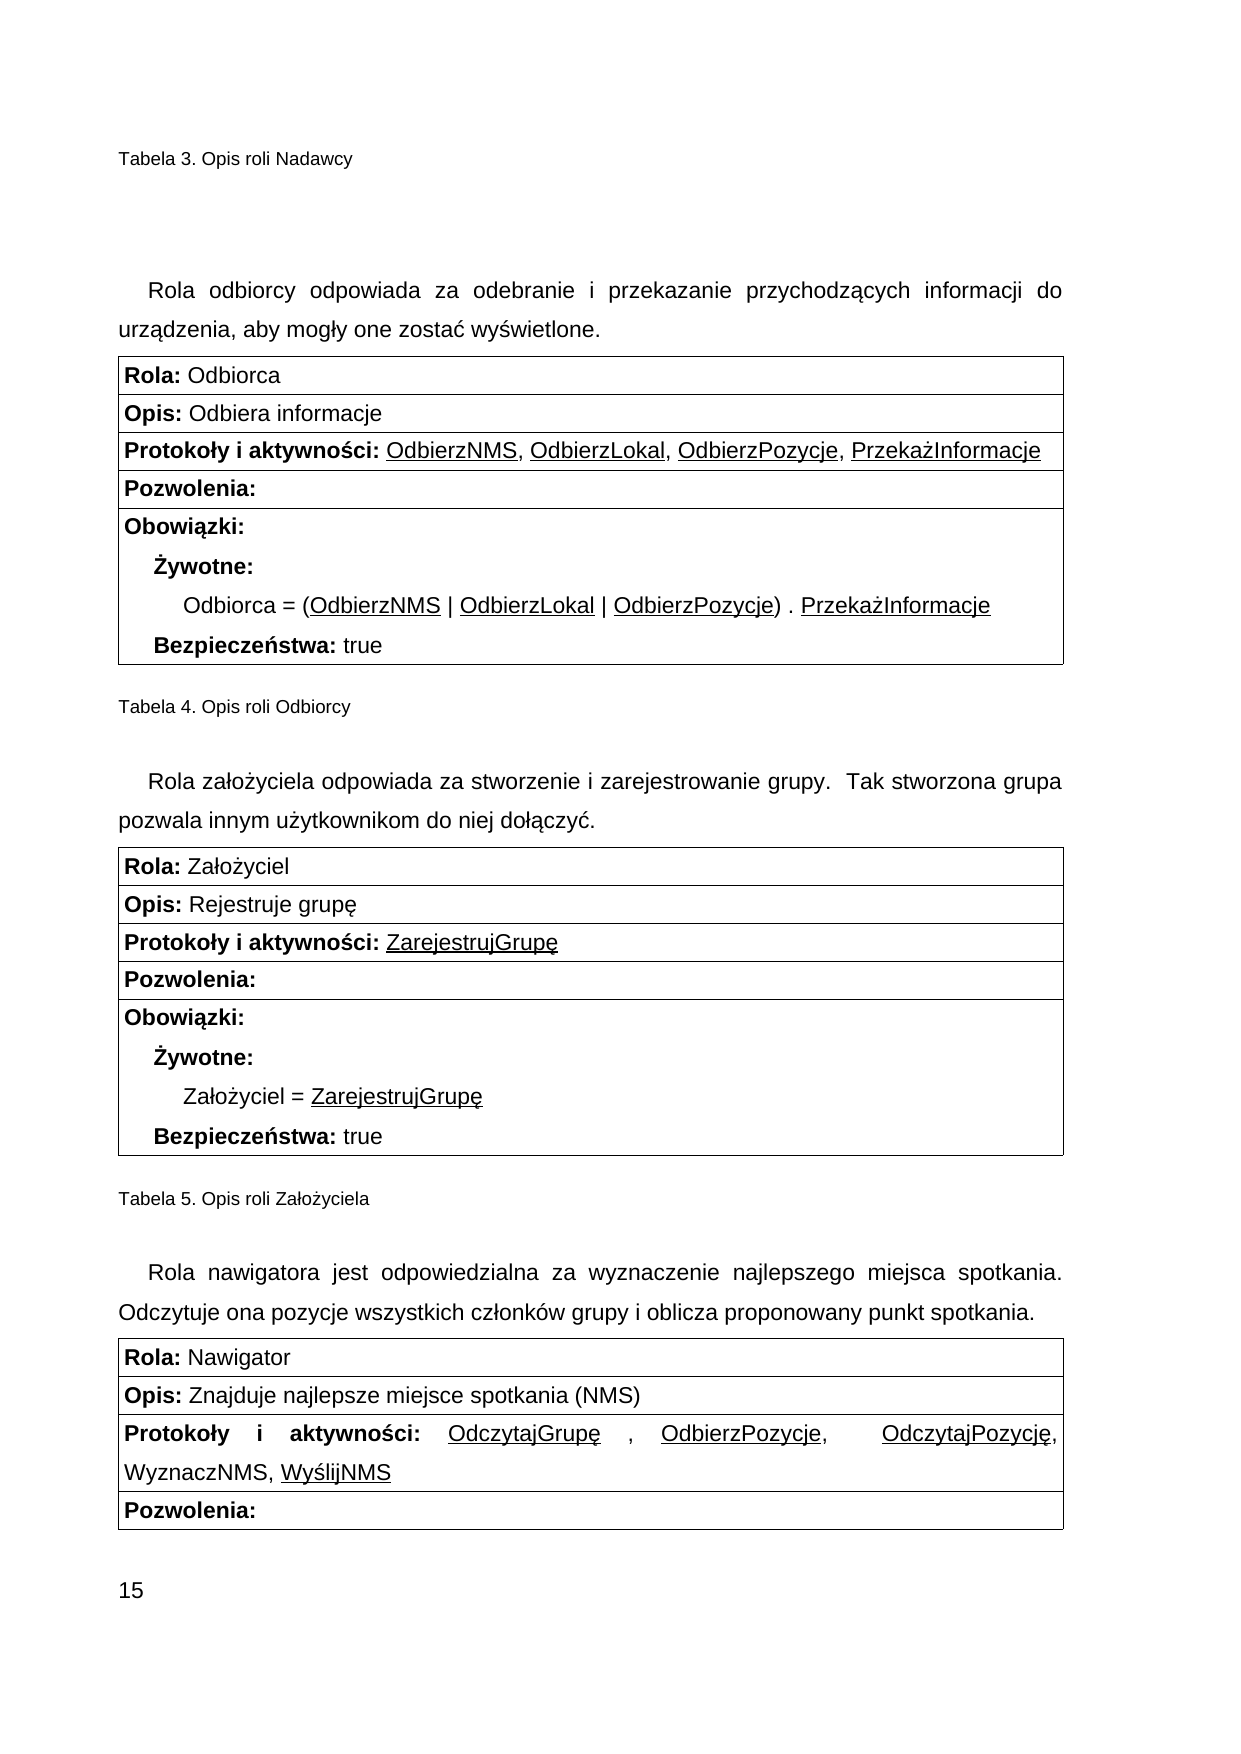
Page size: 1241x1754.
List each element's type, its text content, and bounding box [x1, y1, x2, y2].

text Rola odbiorcy odpowiada za odebranie i przekazanie przychodzących informacji do urządzenia, aby mogły one zostać wyświetlone. [118, 277, 1063, 343]
table_cell Pozwolenia: [119, 471, 1063, 507]
table_cell Obowiązki: Żywotne: Założyciel = ZarejestrujGrupę Bezpieczeństwa: true [119, 1000, 1063, 1155]
table_header Rola: Odbiorca [119, 357, 1063, 394]
table_cell Protokoły i aktywności: OdbierzNMS, OdbierzLokal, OdbierzPozycje, PrzekażInformacje [119, 433, 1063, 469]
text Tabela 4. Opis roli Odbiorcy [118, 696, 1063, 718]
table_cell Pozwolenia: [119, 1492, 1063, 1529]
table_cell Opis: Odbiera informacje [119, 395, 1063, 432]
table_cell Opis: Rejestruje grupę [119, 886, 1063, 923]
table_header Rola: Założyciel [119, 848, 1063, 885]
text Tabela 5. Opis roli Założyciela [118, 1187, 1063, 1209]
text Rola założyciela odpowiada za stworzenie i zarejestrowanie grupy. Tak stworzona grupa pozwala innym użytkownikom do niej dołączyć. [118, 768, 1063, 834]
table_cell Opis: Znajduje najlepsze miejsce spotkania (NMS) [119, 1377, 1063, 1414]
text Tabela 3. Opis roli Nadawcy [118, 148, 1063, 169]
text Rola nawigatora jest odpowiedzialna za wyznaczenie najlepszego miejsca spotkania. Odczytuje ona pozycje wszystkich członków grupy i oblicza proponowany punkt spotkania. [118, 1259, 1063, 1325]
table_header Rola: Nawigator [119, 1339, 1063, 1376]
table_cell Obowiązki: Żywotne: Odbiorca = (OdbierzNMS | OdbierzLokal | OdbierzPozycje) . PrzekażInformacje Bezpieczeństwa: true [119, 509, 1063, 664]
table_cell Pozwolenia: [119, 962, 1063, 998]
table_cell Protokoły i aktywności: OdczytajGrupę , OdbierzPozycje, OdczytajPozycję, WyznaczNMS, WyślijNMS [119, 1415, 1063, 1491]
table_cell Protokoły i aktywności: ZarejestrujGrupę [119, 924, 1063, 961]
